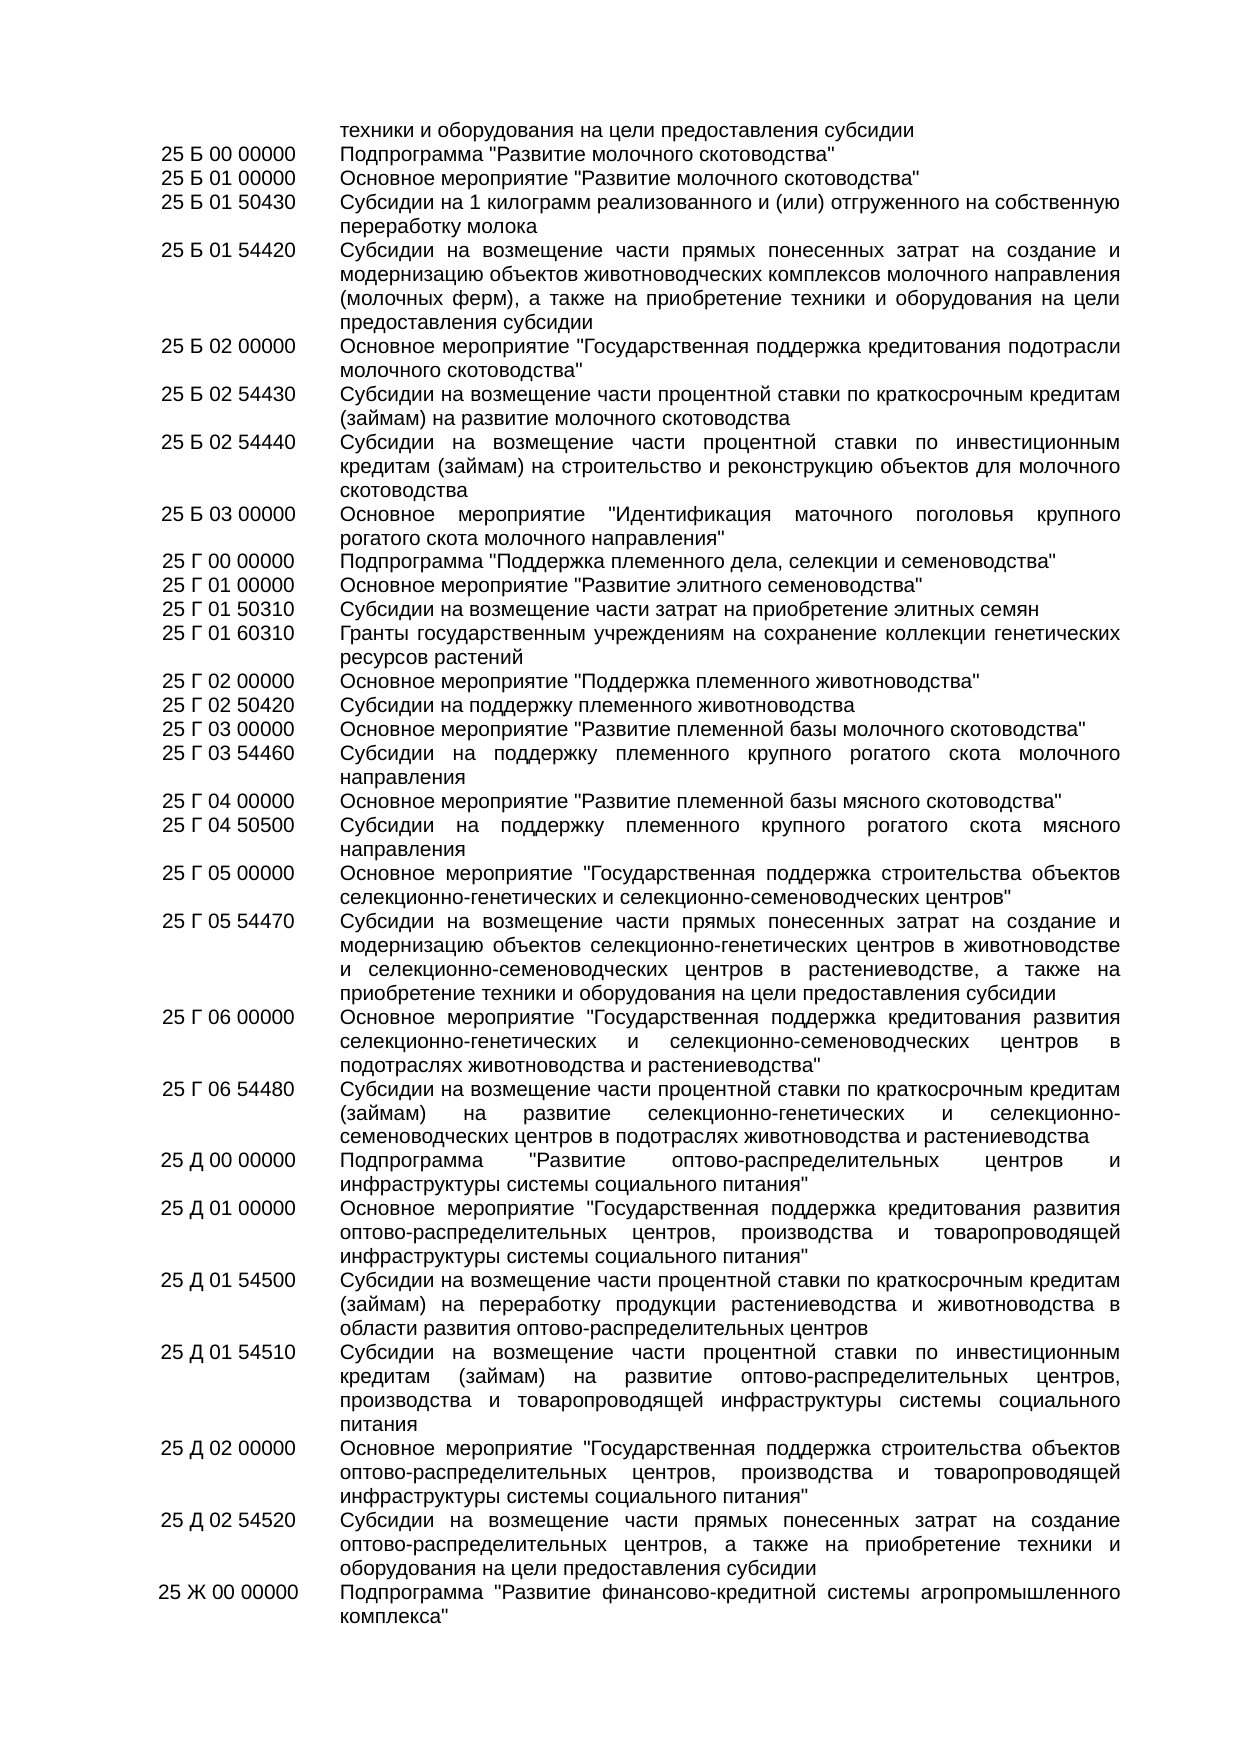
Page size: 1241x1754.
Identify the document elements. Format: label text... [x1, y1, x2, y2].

table_cell Основное мероприятие "Развитие элитного семеноводства" [339, 573, 1122, 597]
table_cell Основное мероприятие "Государственная поддержка строительства объектов селекционно-генетических и селекционно-семеноводческих центров" [339, 861, 1122, 909]
table_cell Основное мероприятие "Развитие молочного скотоводства" [339, 166, 1122, 190]
table_cell Субсидии на поддержку племенного животноводства [339, 693, 1122, 717]
table_cell 25 Г 01 00000 [118, 573, 338, 597]
table_cell техники и оборудования на цели предоставления субсидии [339, 118, 1122, 142]
table_cell Подпрограмма "Поддержка племенного дела, селекции и семеноводства" [339, 549, 1122, 573]
table_cell 25 Д 02 54520 [118, 1508, 338, 1579]
table_cell 25 Д 02 00000 [118, 1436, 338, 1508]
table_cell Основное мероприятие "Государственная поддержка кредитования развития селекционно-генетических и селекционно-семеноводческих центров в подотраслях животноводства и растениеводства" [339, 1005, 1122, 1076]
table_cell 25 Б 01 00000 [118, 166, 338, 190]
table_cell Основное мероприятие "Государственная поддержка кредитования подотрасли молочного скотоводства" [339, 334, 1122, 382]
table_cell 25 Б 01 54420 [118, 238, 338, 334]
table_cell 25 Б 00 00000 [118, 142, 338, 166]
table_cell 25 Б 01 50430 [118, 190, 338, 238]
table_cell Подпрограмма "Развитие финансово-кредитной системы агропромышленного комплекса" [339, 1580, 1122, 1627]
table_cell 25 Б 03 00000 [118, 501, 338, 549]
table_cell Подпрограмма "Развитие оптово-распределительных центров и инфраструктуры системы социального питания" [339, 1148, 1122, 1196]
table_cell Подпрограмма "Развитие молочного скотоводства" [339, 142, 1122, 166]
table_cell 25 Г 02 50420 [118, 693, 338, 717]
table_cell [118, 118, 338, 142]
table_cell 25 Д 01 54510 [118, 1340, 338, 1436]
table_cell Субсидии на 1 килограмм реализованного и (или) отгруженного на собственную переработку молока [339, 190, 1122, 238]
table_cell Основное мероприятие "Развитие племенной базы молочного скотоводства" [339, 717, 1122, 741]
table_cell 25 Ж 00 00000 [118, 1580, 338, 1627]
table_cell Гранты государственным учреждениям на сохранение коллекции генетических ресурсов растений [339, 621, 1122, 669]
table_cell Основное мероприятие "Идентификация маточного поголовья крупного рогатого скота молочного направления" [339, 501, 1122, 549]
table_cell 25 Г 05 54470 [118, 909, 338, 1004]
table_cell 25 Г 06 00000 [118, 1005, 338, 1076]
table_cell Субсидии на поддержку племенного крупного рогатого скота мясного направления [339, 813, 1122, 861]
table_cell Субсидии на возмещение части прямых понесенных затрат на создание и модернизацию объектов животноводческих комплексов молочного направления (молочных ферм), а также на приобретение техники и оборудования на цели предоставления субсидии [339, 238, 1122, 334]
table_cell 25 Г 02 00000 [118, 669, 338, 693]
table_cell 25 Г 03 54460 [118, 741, 338, 789]
table_cell Основное мероприятие "Государственная поддержка кредитования развития оптово-распределительных центров, производства и товаропроводящей инфраструктуры системы социального питания" [339, 1196, 1122, 1268]
table_cell Субсидии на возмещение части прямых понесенных затрат на создание оптово-распределительных центров, а также на приобретение техники и оборудования на цели предоставления субсидии [339, 1508, 1122, 1579]
table_cell 25 Д 01 54500 [118, 1268, 338, 1340]
table_cell 25 Г 04 00000 [118, 789, 338, 813]
table_cell 25 Г 06 54480 [118, 1076, 338, 1148]
table_cell Субсидии на возмещение части процентной ставки по инвестиционным кредитам (займам) на развитие оптово-распределительных центров, производства и товаропроводящей инфраструктуры системы социального питания [339, 1340, 1122, 1436]
table_cell Субсидии на возмещение части процентной ставки по инвестиционным кредитам (займам) на строительство и реконструкцию объектов для молочного скотоводства [339, 430, 1122, 501]
table_cell Основное мероприятие "Государственная поддержка строительства объектов оптово-распределительных центров, производства и товаропроводящей инфраструктуры системы социального питания" [339, 1436, 1122, 1508]
table_cell 25 Д 00 00000 [118, 1148, 338, 1196]
table_cell 25 Б 02 00000 [118, 334, 338, 382]
table_cell Субсидии на поддержку племенного крупного рогатого скота молочного направления [339, 741, 1122, 789]
table_cell 25 Г 01 50310 [118, 597, 338, 621]
table_cell Субсидии на возмещение части процентной ставки по краткосрочным кредитам (займам) на переработку продукции растениеводства и животноводства в области развития оптово-распределительных центров [339, 1268, 1122, 1340]
table_cell 25 Г 04 50500 [118, 813, 338, 861]
table_cell Субсидии на возмещение части процентной ставки по краткосрочным кредитам (займам) на развитие молочного скотоводства [339, 382, 1122, 429]
table_cell 25 Д 01 00000 [118, 1196, 338, 1268]
table_cell Основное мероприятие "Поддержка племенного животноводства" [339, 669, 1122, 693]
table_cell Субсидии на возмещение части прямых понесенных затрат на создание и модернизацию объектов селекционно-генетических центров в животноводстве и селекционно-семеноводческих центров в растениеводстве, а также на приобретение техники и оборудования на цели предоставления субсидии [339, 909, 1122, 1004]
table_cell 25 Г 01 60310 [118, 621, 338, 669]
table_cell 25 Г 00 00000 [118, 549, 338, 573]
table_cell Субсидии на возмещение части затрат на приобретение элитных семян [339, 597, 1122, 621]
table_cell 25 Г 03 00000 [118, 717, 338, 741]
table_cell Субсидии на возмещение части процентной ставки по краткосрочным кредитам (займам) на развитие селекционно-генетических и селекционно-семеноводческих центров в подотраслях животноводства и растениеводства [339, 1076, 1122, 1148]
table_cell 25 Г 05 00000 [118, 861, 338, 909]
table_cell 25 Б 02 54440 [118, 430, 338, 501]
table_cell Основное мероприятие "Развитие племенной базы мясного скотоводства" [339, 789, 1122, 813]
table_cell 25 Б 02 54430 [118, 382, 338, 429]
